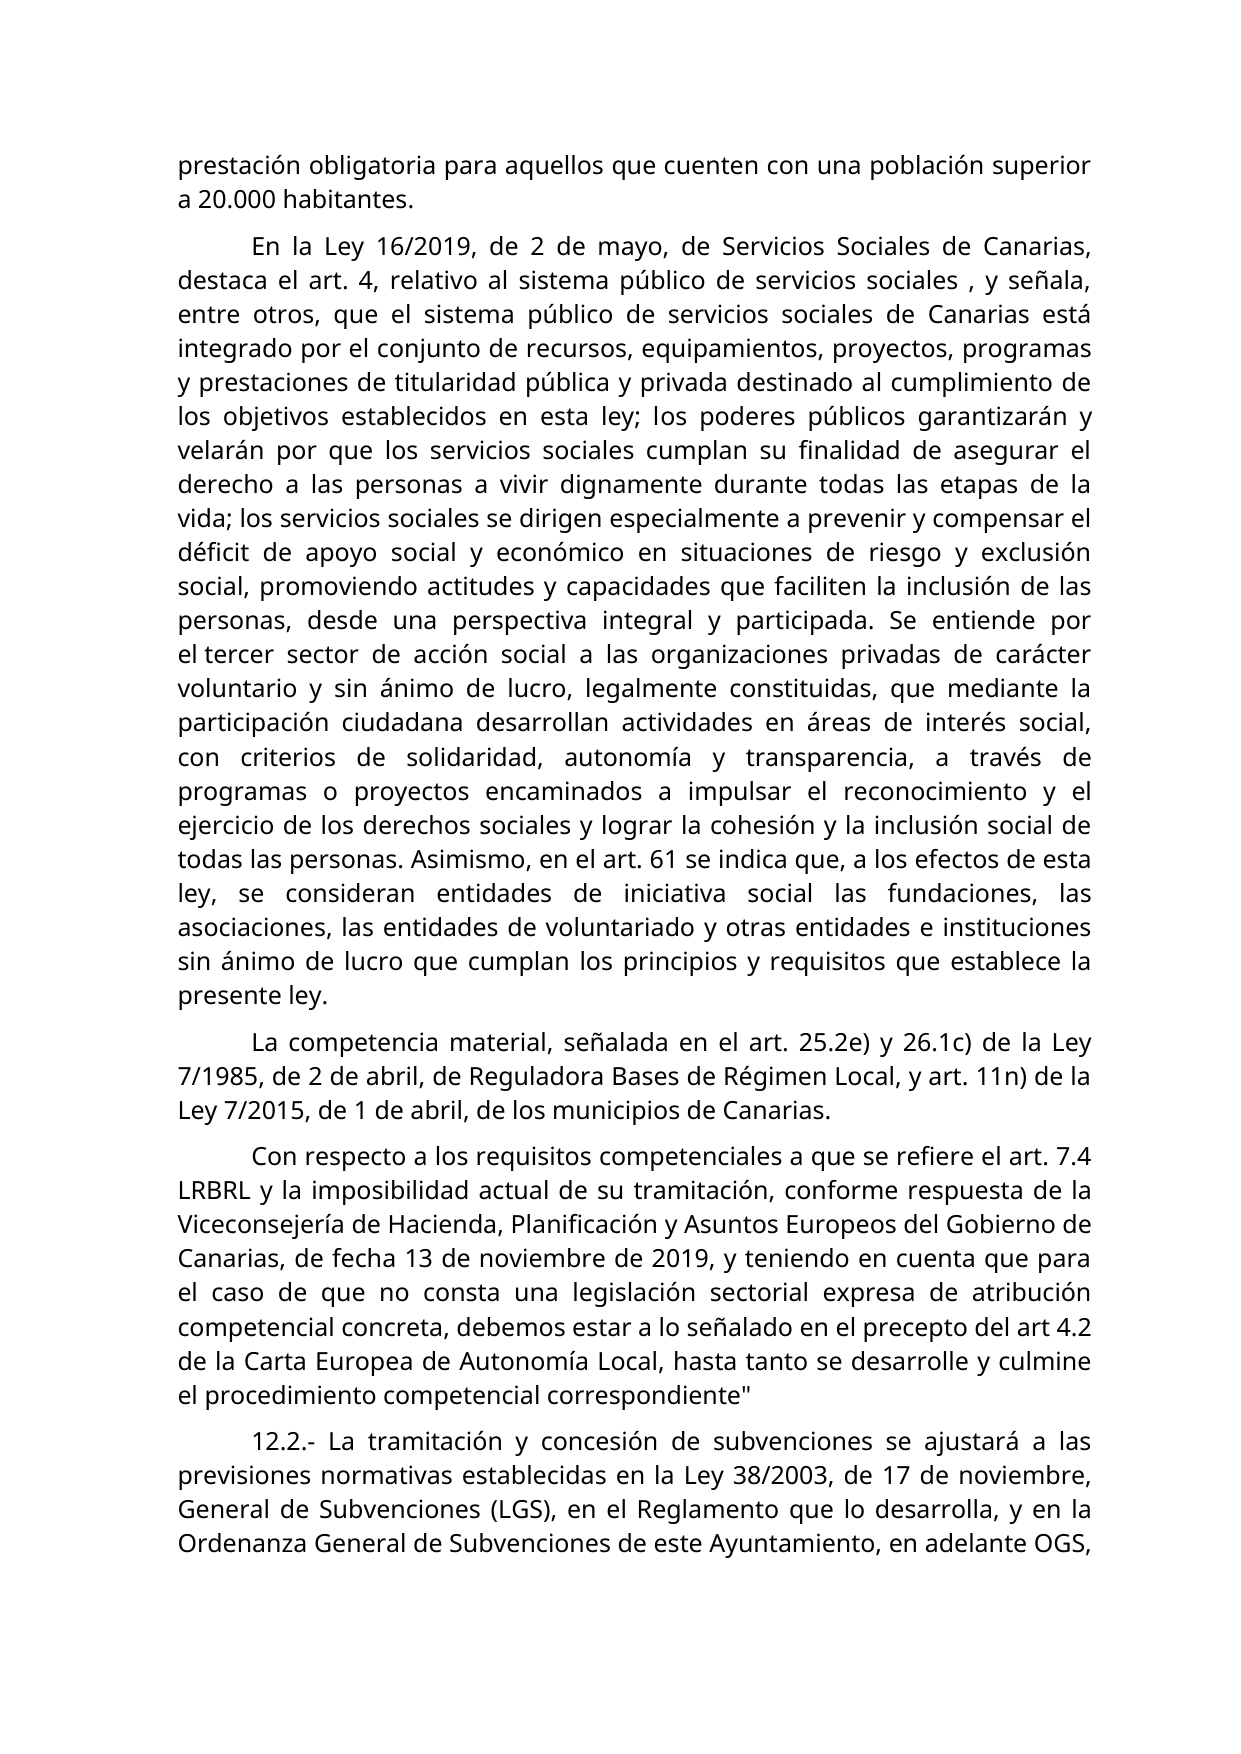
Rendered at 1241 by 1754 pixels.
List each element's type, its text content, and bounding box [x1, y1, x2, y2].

text Con respecto a los requisitos competenciales a que se refiere el art. 7.4 LRBRL y la imposibilidad actual de su tramitación, conforme respuesta de la Viceconsejería de Hacienda, Planificación y Asuntos Europeos del Gobierno de Canarias, de fecha 13 de noviembre de 2019, y teniendo en cuenta que para el caso de que no consta una legislación sectorial expresa de atribución competencial concreta, debemos estar a lo señalado en el precepto del art 4.2 de la Carta Europea de Autonomía Local, hasta tanto se desarrolle y culmine el procedimiento competencial correspondiente" [177, 1139, 1093, 1411]
text En la Ley 16/2019, de 2 de mayo, de Servicios Sociales de Canarias, destaca el art. 4, relativo al sistema público de servicios sociales , y señala, entre otros, que el sistema público de servicios sociales de Canarias está integrado por el conjunto de recursos, equipamientos, proyectos, programas y prestaciones de titularidad pública y privada destinado al cumplimiento de los objetivos establecidos en esta ley; los poderes públicos garantizarán y velarán por que los servicios sociales cumplan su finalidad de asegurar el derecho a las personas a vivir dignamente durante todas las etapas de la vida; los servicios sociales se dirigen especialmente a prevenir y compensar el déficit de apoyo social y económico en situaciones de riesgo y exclusión social, promoviendo actitudes y capacidades que faciliten la inclusión de las personas, desde una perspectiva integral y participada. Se entiende por el tercer sector de acción social a las organizaciones privadas de carácter voluntario y sin ánimo de lucro, legalmente constituidas, que mediante la participación ciudadana desarrollan actividades en áreas de interés social, con criterios de solidaridad, autonomía y transparencia, a través de programas o proyectos encaminados a impulsar el reconocimiento y el ejercicio de los derechos sociales y lograr la cohesión y la inclusión social de todas las personas. Asimismo, en el art. 61 se indica que, a los efectos de esta ley, se consideran entidades de iniciativa social las fundaciones, las asociaciones, las entidades de voluntariado y otras entidades e instituciones sin ánimo de lucro que cumplan los principios y requisitos que establece la presente ley. [177, 228, 1093, 1012]
text prestación obligatoria para aquellos que cuenten con una población superior a 20.000 habitantes. [177, 148, 1093, 216]
text La competencia material, señalada en el art. 25.2e) y 26.1c) de la Ley 7/1985, de 2 de abril, de Reguladora Bases de Régimen Local, y art. 11n) de la Ley 7/2015, de 1 de abril, de los municipios de Canarias. [177, 1024, 1093, 1126]
text 12.2.- La tramitación y concesión de subvenciones se ajustará a las previsiones normativas establecidas en la Ley 38/2003, de 17 de noviembre, General de Subvenciones (LGS), en el Reglamento que lo desarrolla, y en la Ordenanza General de Subvenciones de este Ayuntamiento, en adelante OGS, [177, 1424, 1093, 1560]
